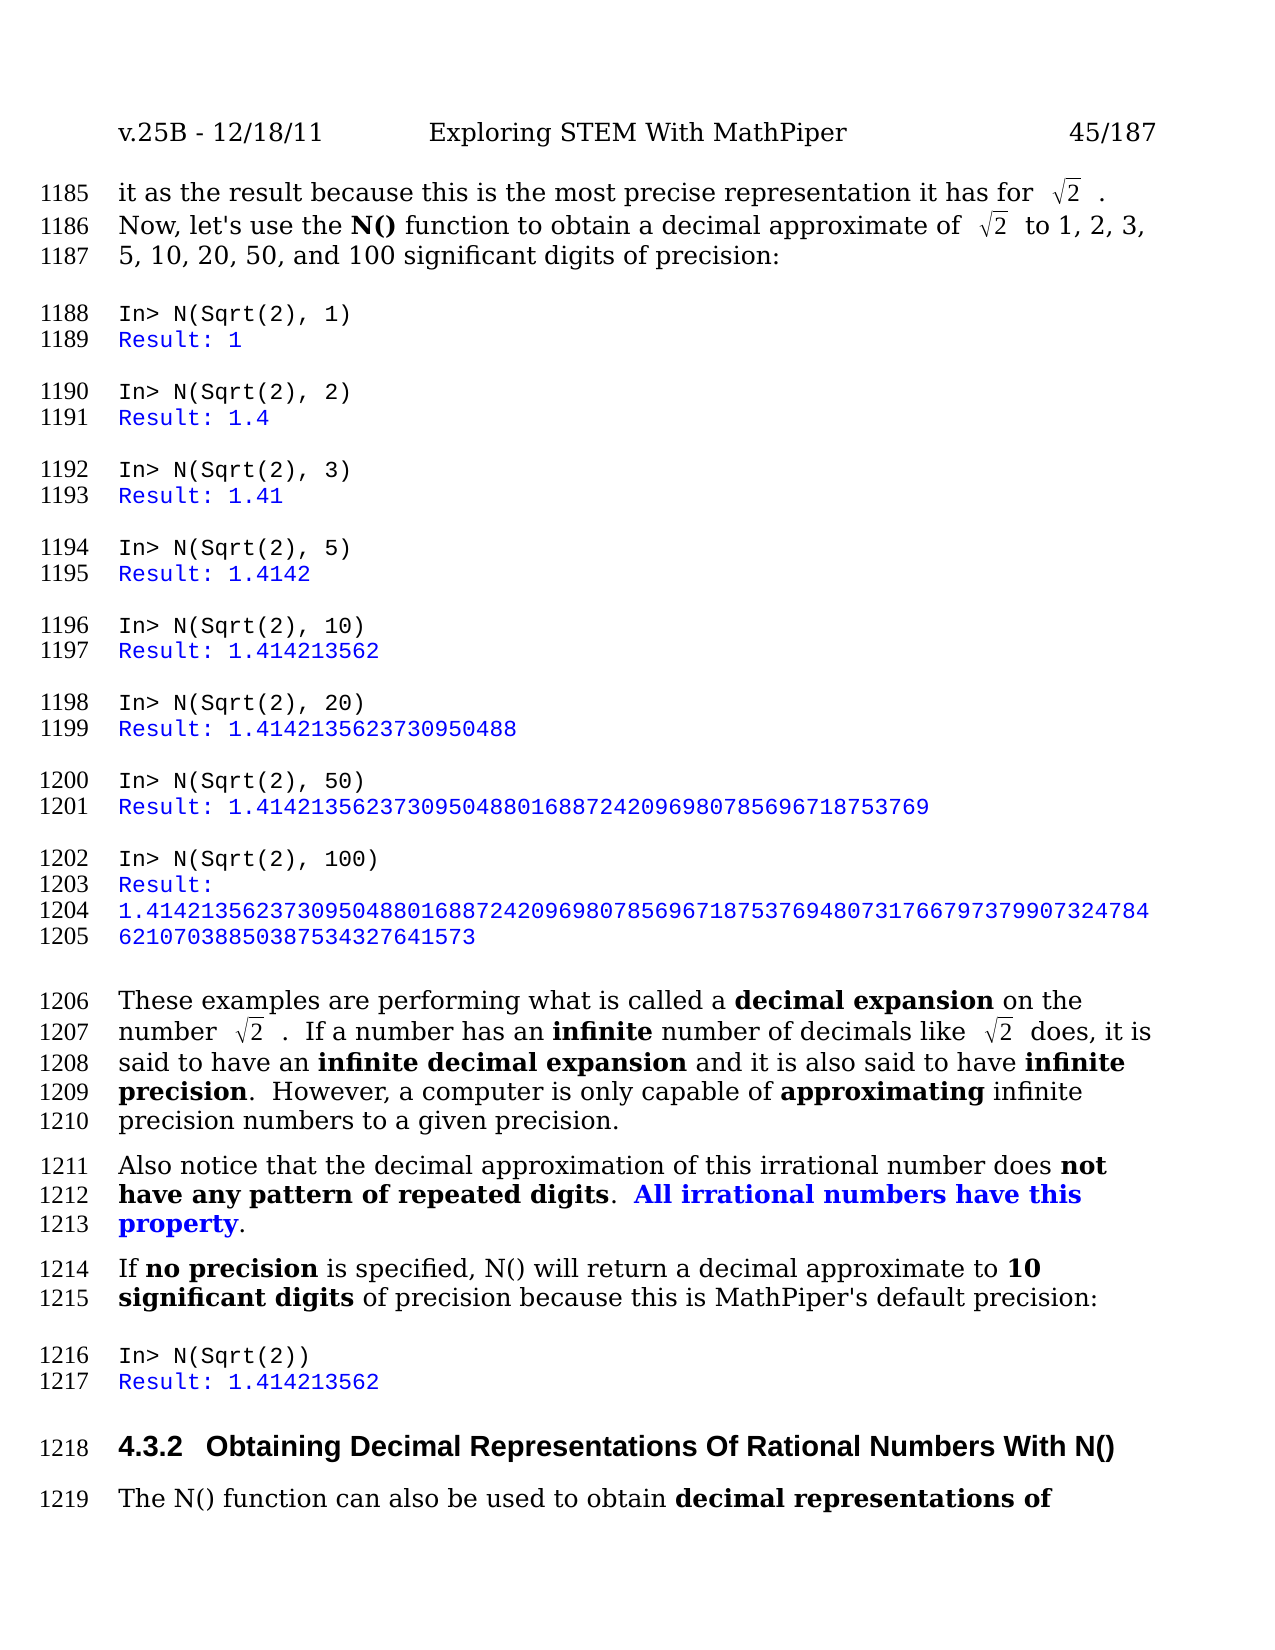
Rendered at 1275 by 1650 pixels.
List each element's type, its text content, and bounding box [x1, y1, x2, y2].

text In> N(Sqrt(2), 1) [118, 303, 1157, 329]
text In> N(Sqrt(2), 20) [118, 692, 1157, 718]
text Result: 1 [118, 329, 1157, 354]
text In> N(Sqrt(2), 2) [118, 381, 1157, 406]
text In> N(Sqrt(2), 100) [118, 847, 1157, 873]
text In> N(Sqrt(2)) [118, 1344, 1157, 1371]
text Result: 1.414213562 [118, 1371, 1157, 1396]
text Result: 1.414213562373095048801688724209698078569671875376948073176679737990732478462107038850387534327641573 [118, 873, 1157, 951]
subtitle Obtaining Decimal Representations Of Rational Numbers With N() [118, 1429, 1157, 1463]
text In> N(Sqrt(2), 5) [118, 536, 1157, 562]
text Result: 1.4142135623730950488 [118, 718, 1157, 744]
text Result: 1.41 [118, 484, 1157, 510]
text In> N(Sqrt(2), 3) [118, 458, 1157, 484]
text In> N(Sqrt(2), 50) [118, 769, 1157, 796]
text Result: 1.414213562 [118, 640, 1157, 666]
text The N() function can also be used to obtain decimal representations of [118, 1484, 1157, 1513]
text Also notice that the decimal approximation of this irrational number does not have any pattern of repeated digits. All irrational numbers have this property. [118, 1151, 1157, 1239]
text Result: 1.4142135623730950488016887242096980785696718753769 [118, 796, 1157, 821]
text Result: 1.4142 [118, 562, 1157, 588]
text it as the result because this is the most precise representation it has for. Now, let's use the N() function to obtain a decimal approximate ofto 1, 2, 3, 5, 10, 20, 50, and 100 significant digits of precision: [118, 177, 1157, 271]
text Result: 1.4 [118, 406, 1157, 432]
text In> N(Sqrt(2), 10) [118, 614, 1157, 640]
text These examples are performing what is called a decimal expansion on the number. If a number has an infinite number of decimals likedoes, it is said to have an infinite decimal expansion and it is also said to have infinite precision. However, a computer is only capable of approximating infinite precision numbers to a given precision. [118, 986, 1157, 1136]
text If no precision is specified, N() will return a decimal approximate to 10 significant digits of precision because this is MathPiper's default precision: [118, 1254, 1157, 1313]
